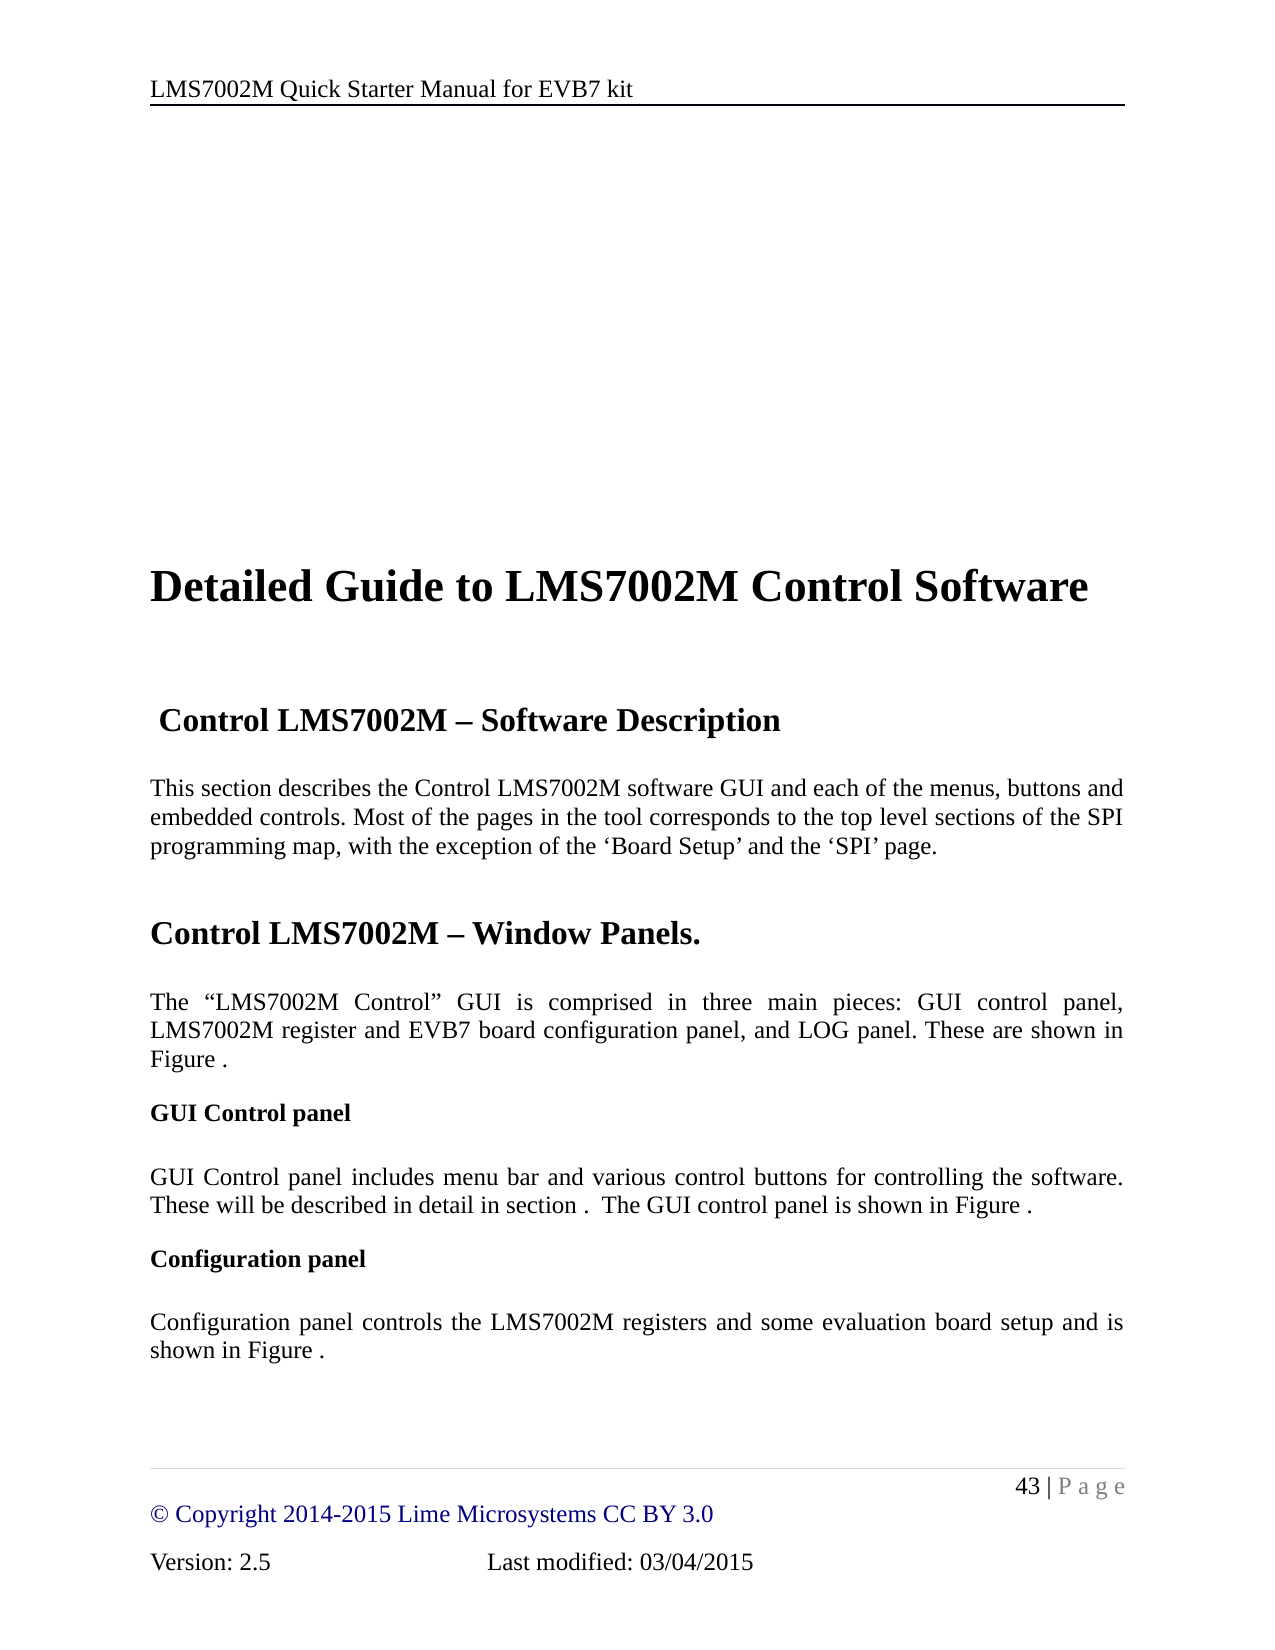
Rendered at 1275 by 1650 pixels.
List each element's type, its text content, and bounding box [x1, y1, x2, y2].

text This section describes the Control LMS7002M software GUI and each of the menus, buttons and embedded controls. Most of the pages in the tool corresponds to the top level sections of the SPI programming map, with the exception of the ‘Board Setup’ and the ‘SPI’ page. [150, 773, 1125, 860]
text Configuration panel controls the LMS7002M registers and some evaluation board setup and is shown in Figure . [150, 1307, 1125, 1364]
text GUI Control panel includes menu bar and various control buttons for controlling the software. These will be described in detail in section 19. The GUI control panel is shown in Figure . [150, 1162, 1125, 1219]
subtitle Control LMS7002M – Software Description [150, 700, 1125, 738]
subtitle Detailed Guide to LMS7002M Control Software [150, 559, 1125, 611]
subtitle Control LMS7002M – Window Panels. [150, 913, 1125, 952]
subtitle Configuration panel [150, 1244, 1125, 1273]
subtitle GUI Control panel [150, 1098, 1125, 1127]
text The “LMS7002M Control” GUI is comprised in three main pieces: GUI control panel, LMS7002M register and EVB7 board configuration panel, and LOG panel. These are shown in Figure . [150, 987, 1125, 1073]
